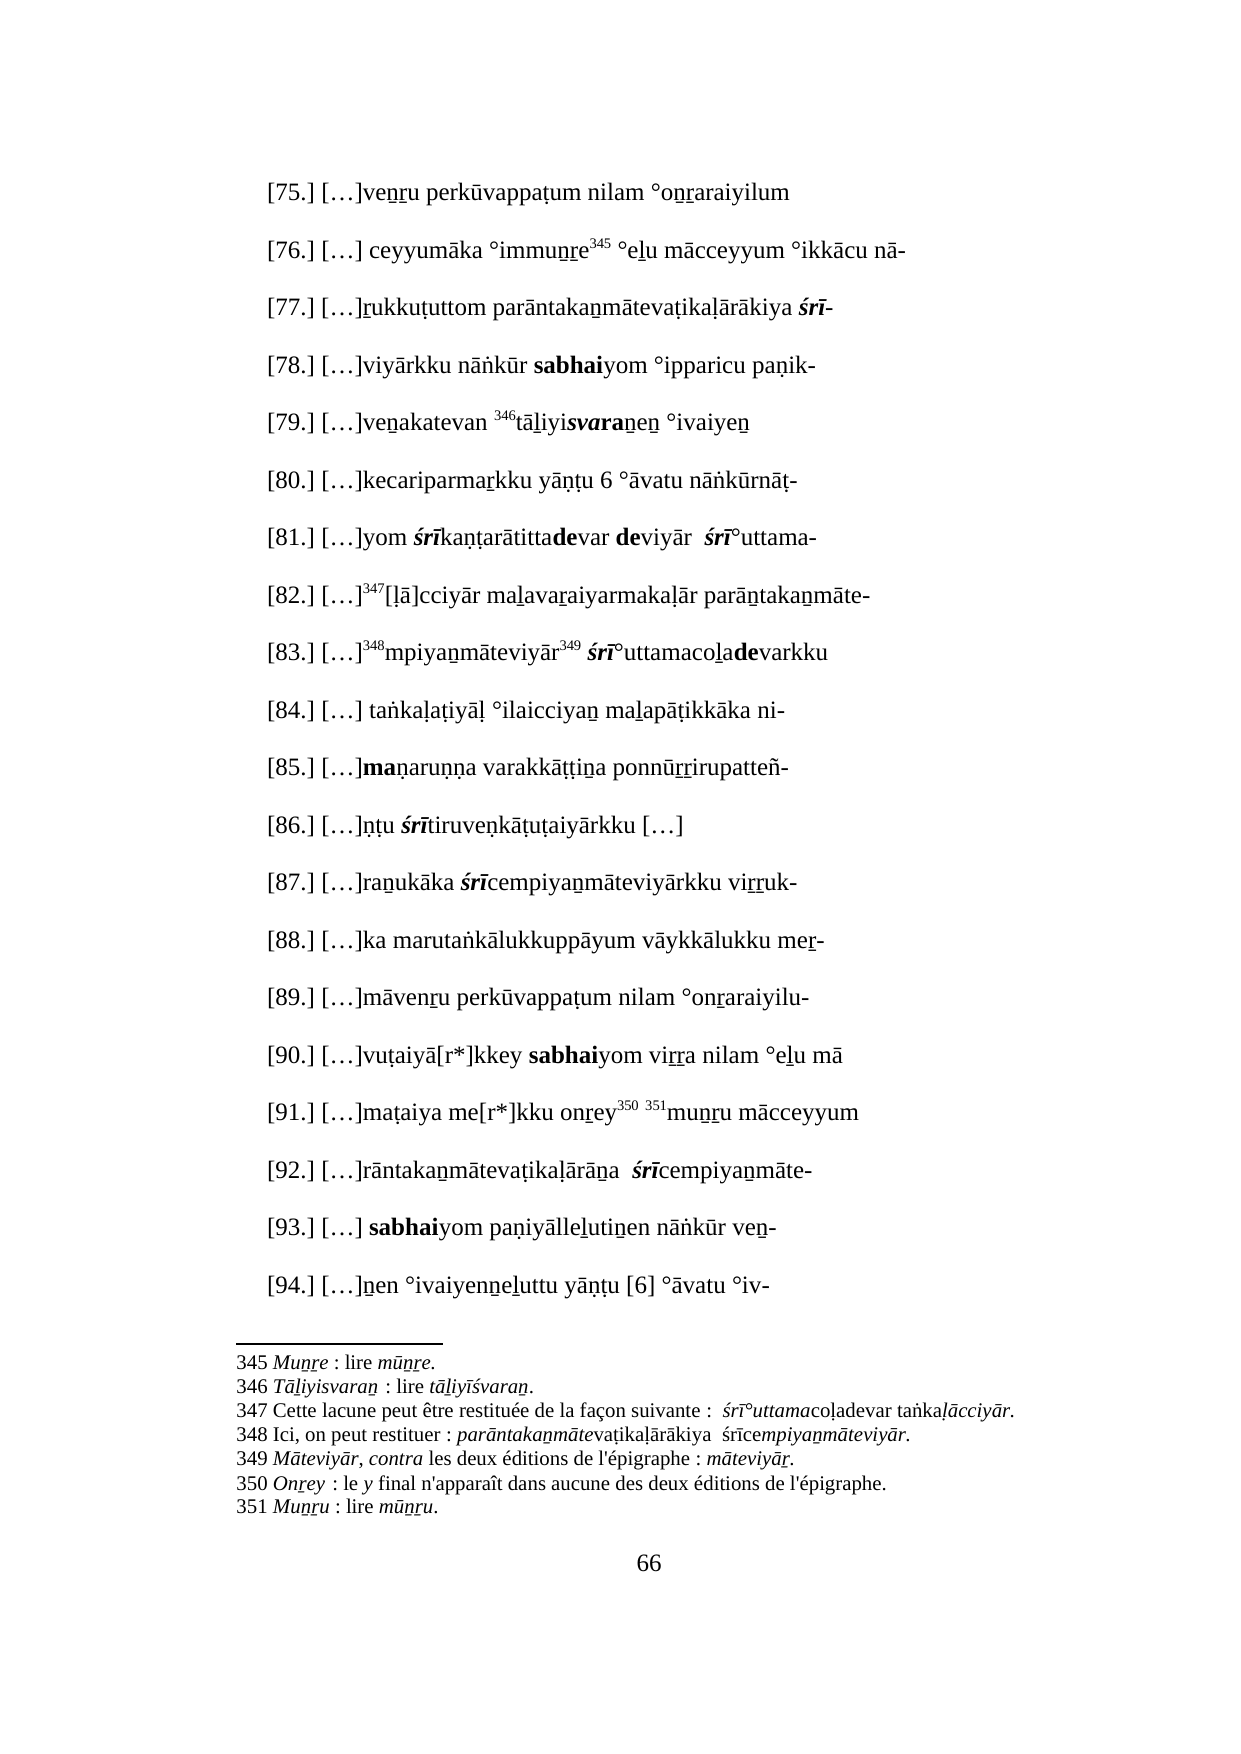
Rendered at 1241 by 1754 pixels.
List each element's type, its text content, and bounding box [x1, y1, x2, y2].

text Ici, on peut restituer : parāntakaṉmātevaṭikaḷārākiya śrīcempiyaṉmāteviyār. [236, 1422, 1061, 1446]
text [93.] […] sabhaiyom paṇiyālleḻutiṉen nāṅkūr veṉ- [267, 1212, 1027, 1241]
text Onṟey : le y final n'apparaît dans aucune des deux éditions de l'épigraphe. [236, 1470, 1061, 1494]
text Muṉṟu : lire mūṉṟu. [236, 1494, 1061, 1518]
text [84.] […] taṅkaḷaṭiyāḷ °ilaicciyaṉ maḻapāṭikkāka ni- [267, 695, 1027, 723]
text [79.] […]veṉakatevan tāḻiyisvaraṉeṉ °ivaiyeṉ [267, 407, 1027, 436]
text [88.] […]ka marutaṅkālukkuppāyum vāykkālukku meṟ- [267, 925, 1027, 953]
text [75.] […]veṉṟu perkūvappaṭum nilam °oṉṟaraiyilum [267, 177, 1027, 206]
text [78.] […]viyārkku nāṅkūr sabhaiyom °ipparicu paṇik- [267, 350, 1027, 378]
text [86.] […]ṇṭu śrītiruveṇkāṭuṭaiyārkku […] [267, 810, 1027, 838]
text [76.] […] ceyyumāka °immuṉṟe °eḻu mācceyyum °ikkācu nā- [267, 235, 1027, 263]
text [89.] […]māvenṟu perkūvappaṭum nilam °onṟaraiyilu- [267, 982, 1027, 1011]
text [94.] […]ṉen °ivaiyenṉeḻuttu yāṇṭu [6] °āvatu °iv- [267, 1270, 1027, 1298]
text Cette lacune peut être restituée de la façon suivante : śrī°uttamacoḷadevar taṅkaḷācciyār. [236, 1398, 1061, 1422]
text [87.] […]raṉukāka śrīcempiyaṉmāteviyārkku viṟṟuk- [267, 867, 1027, 896]
text Tāḻiyisvaraṉ : lire tāḻiyīśvaraṉ. [236, 1374, 1061, 1398]
text [83.] […]mpiyaṉmāteviyār śrī°uttamacoḻadevarkku [267, 637, 1027, 666]
text [85.] […]maṇaruṇṇa varakkāṭṭiṉa ponnūṟṟirupatteñ- [267, 752, 1027, 781]
text [82.] […][ḷā]cciyār maḻavaṟaiyarmakaḷār parāṉtakaṉmāte- [267, 580, 1027, 608]
text [80.] […]kecariparmaṟkku yāṇṭu 6 °āvatu nāṅkūrnāṭ- [267, 465, 1027, 493]
text [77.] […]ṟukkuṭuttom parāntakaṉmātevaṭikaḷārākiya śrī- [267, 292, 1027, 321]
text [92.] […]rāntakaṉmātevaṭikaḷārāṉa śrīcempiyaṉmāte- [267, 1155, 1027, 1183]
text Muṉṟe : lire mūṉṟe. [236, 1350, 1061, 1374]
text [90.] […]vuṭaiyā[r*]kkey sabhaiyom viṟṟa nilam °eḻu mā [267, 1040, 1027, 1068]
text [81.] […]yom śrīkaṇṭarātittadevar deviyār śrī°uttama- [267, 522, 1027, 551]
text [91.] […]maṭaiya me[r*]kku onṟey muṉṟu mācceyyum [267, 1097, 1027, 1126]
text Māteviyār, contra les deux éditions de l'épigraphe : māteviyāṟ. [236, 1446, 1061, 1470]
